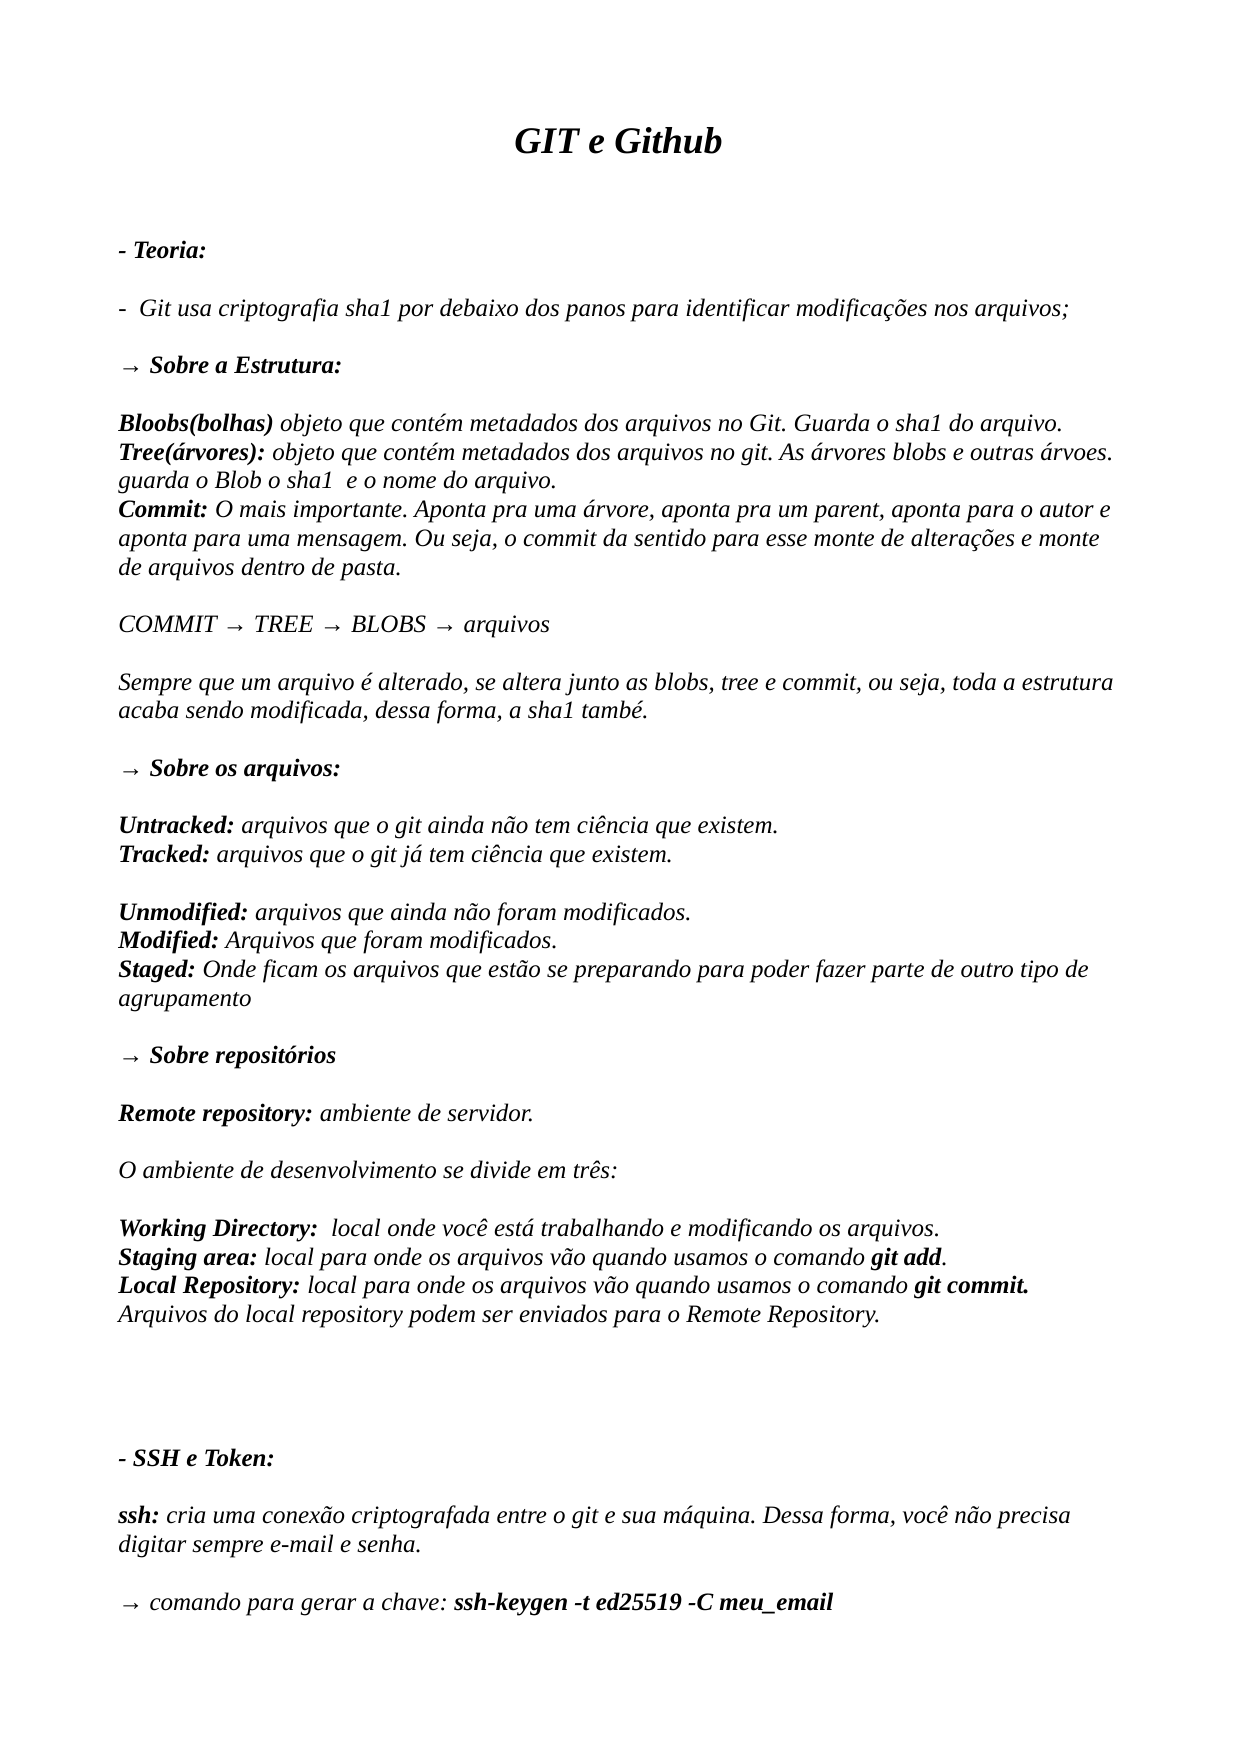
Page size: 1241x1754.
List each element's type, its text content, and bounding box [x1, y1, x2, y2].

text - SSH e Token: [118, 1443, 1122, 1472]
text - Git usa criptografia sha1 por debaixo dos panos para identificar modificações nos arquivos; [118, 293, 1122, 322]
text O ambiente de desenvolvimento se divide em três: [118, 1156, 1122, 1184]
text Tracked: arquivos que o git já tem ciência que existem. [118, 839, 1122, 868]
text Local Repository: local para onde os arquivos vão quando usamos o comando git commit. Arquivos do local repository podem ser enviados para o Remote Repository. [118, 1271, 1122, 1328]
text Remote repository: ambiente de servidor. [118, 1098, 1122, 1127]
text Untracked: arquivos que o git ainda não tem ciência que existem. [118, 811, 1122, 839]
text ssh: cria uma conexão criptografada entre o git e sua máquina. Dessa forma, você não precisa digitar sempre e-mail e senha. [118, 1501, 1122, 1558]
text GIT e Github [118, 118, 1122, 161]
text Staging area: local para onde os arquivos vão quando usamos o comando git add. [118, 1242, 1122, 1271]
text Working Directory: local onde você está trabalhando e modificando os arquivos. [118, 1213, 1122, 1242]
text - Teoria: [118, 236, 1122, 264]
text → Sobre os arquivos: [118, 753, 1122, 782]
text Modified: Arquivos que foram modificados. [118, 926, 1122, 954]
text Staged: Onde ficam os arquivos que estão se preparando para poder fazer parte de outro tipo de agrupamento [118, 954, 1122, 1012]
text Commit: O mais importante. Aponta pra uma árvore, aponta pra um parent, aponta para o autor e aponta para uma mensagem. Ou seja, o commit da sentido para esse monte de alterações e monte de arquivos dentro de pasta. [118, 494, 1122, 581]
text Tree(árvores): objeto que contém metadados dos arquivos no git. As árvores blobs e outras árvoes. guarda o Blob o sha1 e o nome do arquivo. [118, 437, 1122, 494]
text → Sobre a Estrutura: [118, 351, 1122, 379]
text Bloobs(bolhas) objeto que contém metadados dos arquivos no Git. Guarda o sha1 do arquivo. [118, 408, 1122, 437]
text → Sobre repositórios [118, 1041, 1122, 1069]
text → comando para gerar a chave: ssh-keygen -t ed25519 -C meu_email [118, 1587, 1122, 1616]
text Sempre que um arquivo é alterado, se altera junto as blobs, tree e commit, ou seja, toda a estrutura acaba sendo modificada, dessa forma, a sha1 també. [118, 667, 1122, 724]
text Unmodified: arquivos que ainda não foram modificados. [118, 897, 1122, 926]
text COMMIT → TREE → BLOBS → arquivos [118, 609, 1122, 638]
